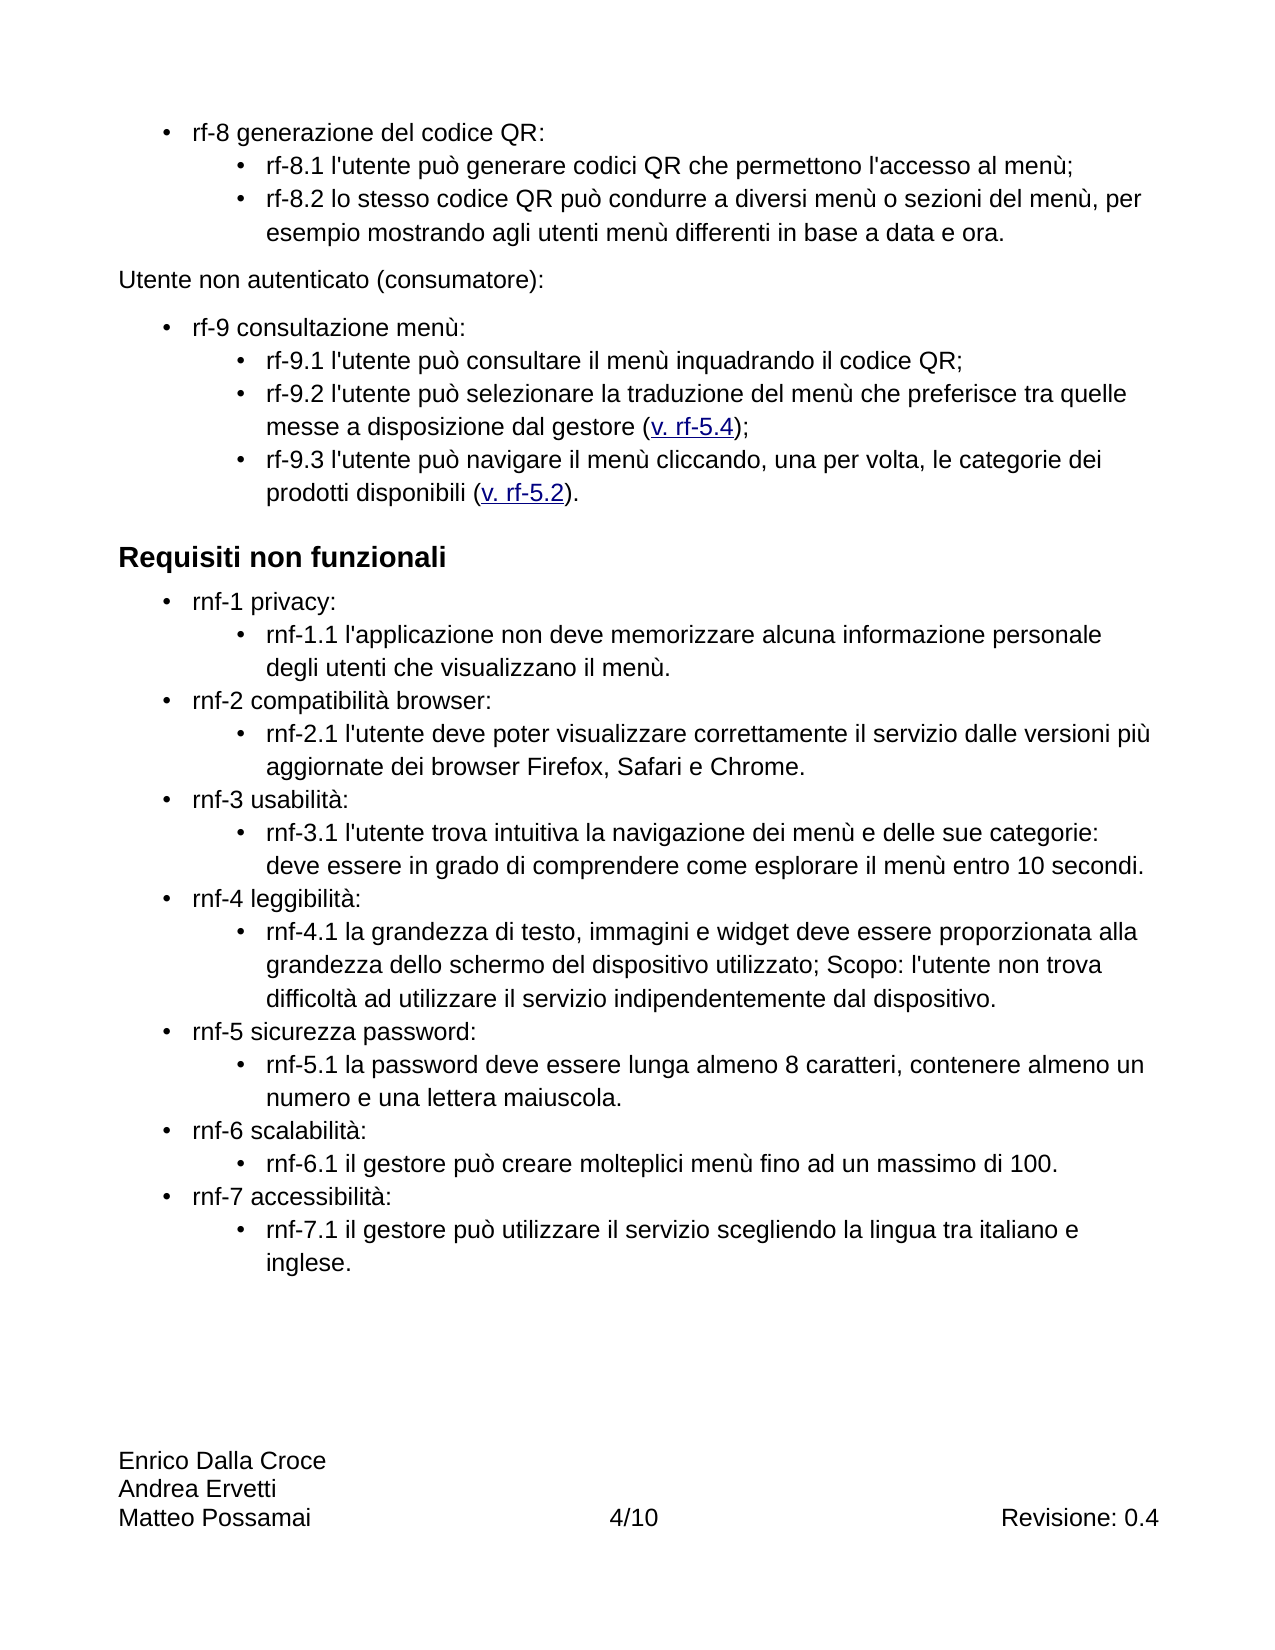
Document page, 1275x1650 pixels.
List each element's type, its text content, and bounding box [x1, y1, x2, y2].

list rf-9.1 l'utente può consultare il menù inquadrando il codice QR; [236, 346, 1157, 375]
list rnf-6.1 il gestore può creare molteplici menù fino ad un massimo di 100. [236, 1149, 1157, 1178]
list rnf-7.1 il gestore può utilizzare il servizio scegliendo la lingua tra italiano e inglese. [236, 1215, 1157, 1277]
list rnf-7 accessibilità: [162, 1182, 1157, 1211]
list rnf-1.1 l'applicazione non deve memorizzare alcuna informazione personale degli utenti che visualizzano il menù. [236, 619, 1157, 681]
list rnf-5 sicurezza password: [162, 1017, 1157, 1045]
list rnf-2.1 l'utente deve poter visualizzare correttamente il servizio dalle versioni più aggiornate dei browser Firefox, Safari e Chrome. [236, 719, 1157, 781]
subtitle Requisiti non funzionali [118, 540, 1157, 574]
list rf-8.1 l'utente può generare codici QR che permettono l'accesso al menù; [236, 151, 1157, 180]
list rnf-5.1 la password deve essere lunga almeno 8 caratteri, contenere almeno un numero e una lettera maiuscola. [236, 1050, 1157, 1112]
list rnf-6 scalabilità: [162, 1116, 1157, 1145]
list rnf-3 usabilità: [162, 785, 1157, 814]
list rnf-4 leggibilità: [162, 884, 1157, 913]
list rf-8 generazione del codice QR: [162, 118, 1157, 147]
list rnf-1 privacy: [162, 586, 1157, 615]
list rnf-2 compatibilità browser: [162, 686, 1157, 714]
text Utente non autenticato (consumatore): [118, 265, 1157, 294]
list rf-9 consultazione menù: [162, 313, 1157, 342]
list rf-9.3 l'utente può navigare il menù cliccando, una per volta, le categorie dei prodotti disponibili (v. rf-5.2). [236, 445, 1157, 507]
list rnf-4.1 la grandezza di testo, immagini e widget deve essere proporzionata alla grandezza dello schermo del dispositivo utilizzato; Scopo: l'utente non trova difficoltà ad utilizzare il servizio indipendentemente dal dispositivo. [236, 917, 1157, 1012]
list rnf-3.1 l'utente trova intuitiva la navigazione dei menù e delle sue categorie: deve essere in grado di comprendere come esplorare il menù entro 10 secondi. [236, 818, 1157, 880]
list rf-8.2 lo stesso codice QR può condurre a diversi menù o sezioni del menù, per esempio mostrando agli utenti menù differenti in base a data e ora. [236, 184, 1157, 246]
list rf-9.2 l'utente può selezionare la traduzione del menù che preferisce tra quelle messe a disposizione dal gestore (v. rf-5.4); [236, 379, 1157, 441]
